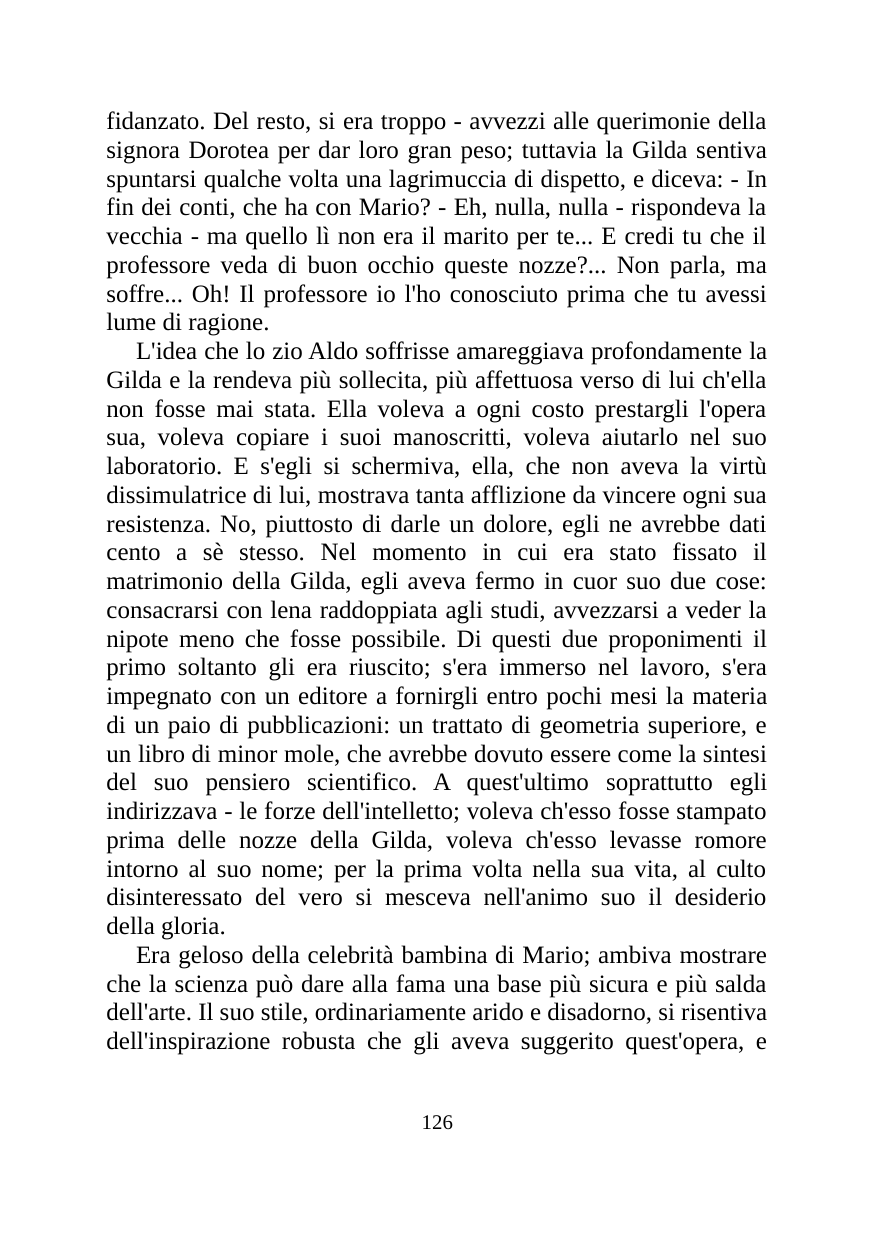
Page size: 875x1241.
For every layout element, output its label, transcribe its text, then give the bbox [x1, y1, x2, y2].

text L'idea che lo zio Aldo soffrisse amareggiava profondamente la Gilda e la rendeva più sollecita, più affettuosa verso di lui ch'ella non fosse mai stata. Ella voleva a ogni costo prestargli l'opera sua, voleva copiare i suoi manoscritti, voleva aiutarlo nel suo laboratorio. E s'egli si schermiva, ella, che non aveva la virtù dissimulatrice di lui, mostrava tanta afflizione da vincere ogni sua resistenza. No, piuttosto di darle un dolore, egli ne avrebbe dati cento a sè stesso. Nel momento in cui era stato fissato il matrimonio della Gilda, egli aveva fermo in cuor suo due cose: consacrarsi con lena raddoppiata agli studi, avvezzarsi a veder la nipote meno che fosse possibile. Di questi due proponimenti il primo soltanto gli era riuscito; s'era immerso nel lavoro, s'era impegnato con un editore a fornirgli entro pochi mesi la materia di un paio di pubblicazioni: un trattato di geometria superiore, e un libro di minor mole, che avrebbe dovuto essere come la sintesi del suo pensiero scientifico. A quest'ultimo soprattutto egli indirizzava - le forze dell'intelletto; voleva ch'esso fosse stampato prima delle nozze della Gilda, voleva ch'esso levasse romore intorno al suo nome; per la prima volta nella sua vita, al culto disinteressato del vero si mesceva nell'animo suo il desiderio della gloria. [106, 336, 768, 940]
text fidanzato. Del resto, si era troppo - avvezzi alle querimonie della signora Dorotea per dar loro gran peso; tuttavia la Gilda sentiva spuntarsi qualche volta una lagrimuccia di dispetto, e diceva: - In fin dei conti, che ha con Mario? - Eh, nulla, nulla - rispondeva la vecchia - ma quello lì non era il marito per te... E credi tu che il professore veda di buon occhio queste nozze?... Non parla, ma soffre... Oh! Il professore io l'ho conosciuto prima che tu avessi lume di ragione. [106, 106, 768, 336]
text Era geloso della celebrità bambina di Mario; ambiva mostrare che la scienza può dare alla fama una base più sicura e più salda dell'arte. Il suo stile, ordinariamente arido e disadorno, si risentiva dell'inspirazione robusta che gli aveva suggerito quest'opera, e [106, 940, 768, 1055]
